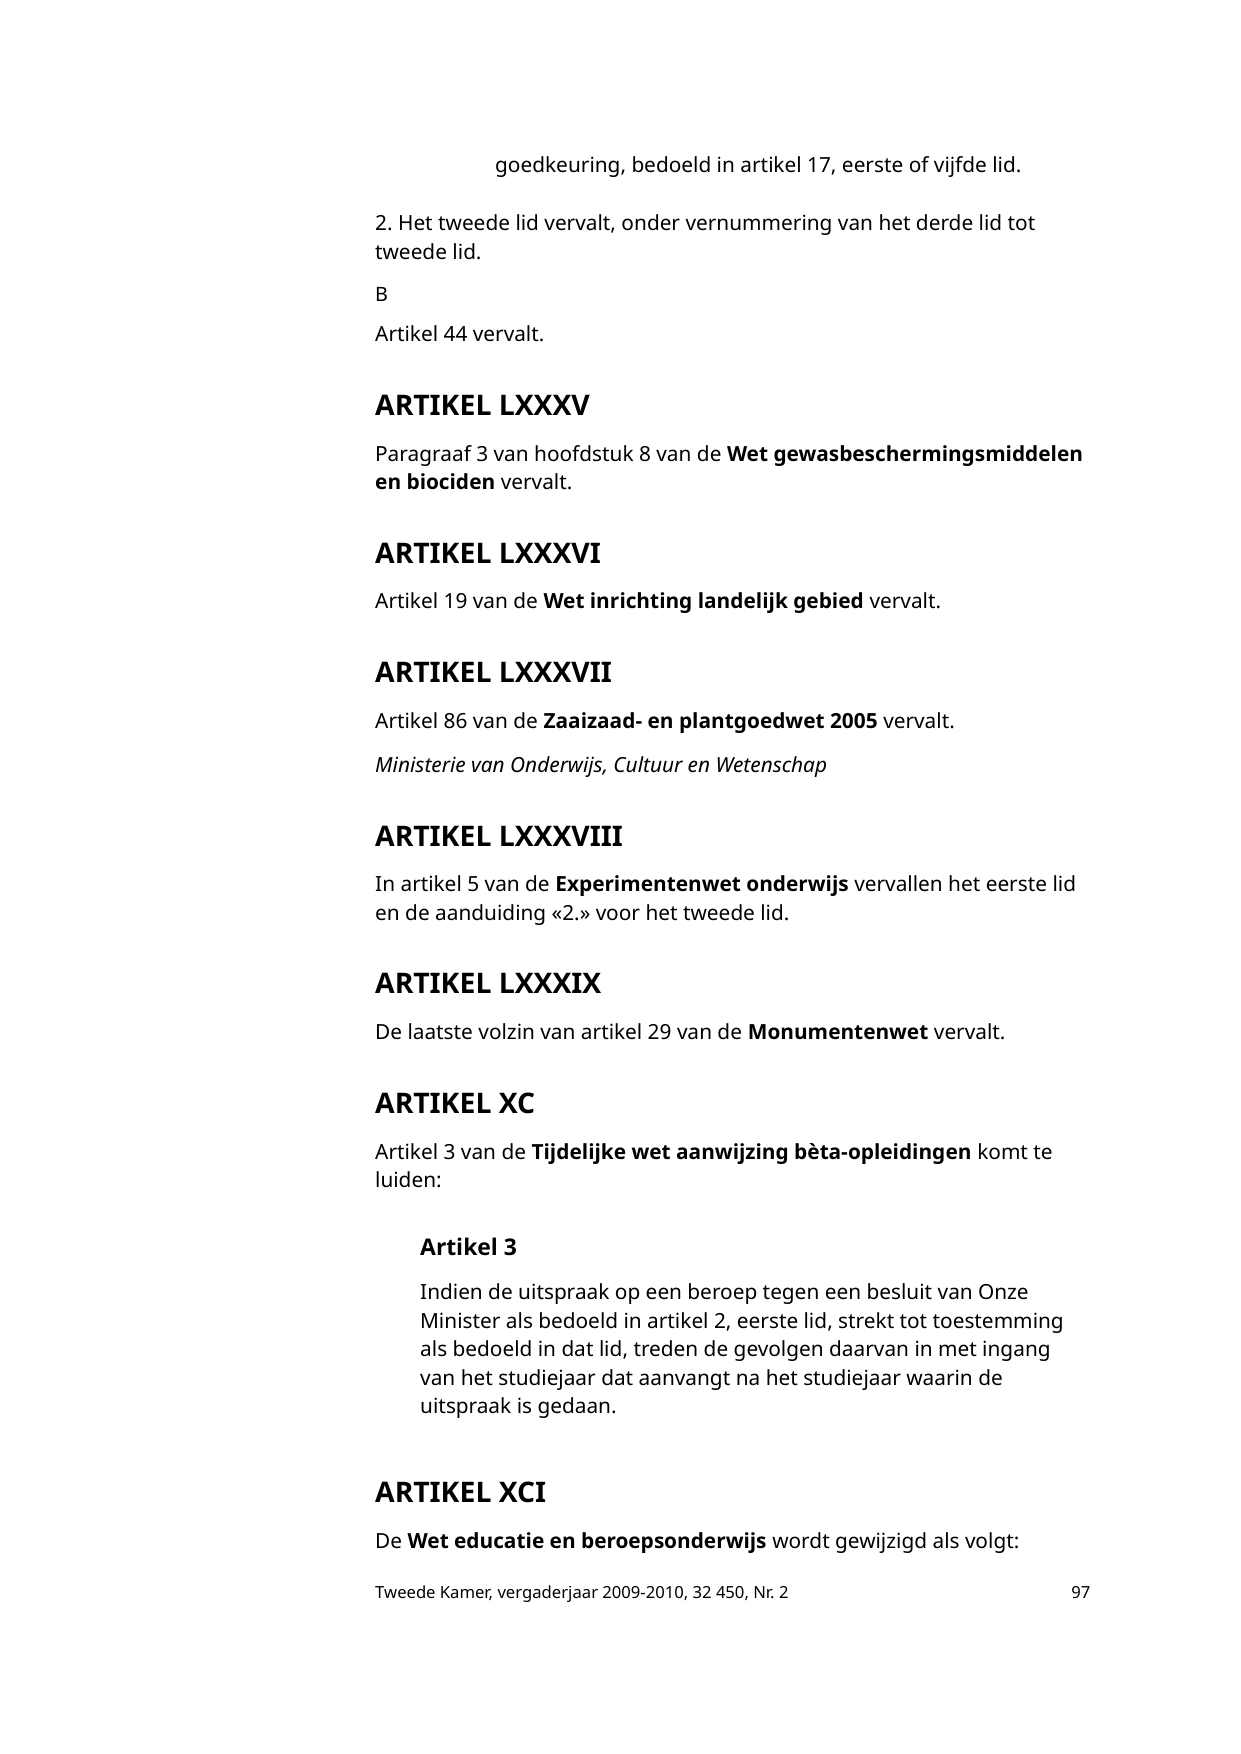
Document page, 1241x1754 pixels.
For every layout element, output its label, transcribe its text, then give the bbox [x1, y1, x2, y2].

text Artikel 86 van de Zaaizaad- en plantgoedwet 2005 vervalt. [375, 706, 1090, 735]
text Paragraaf 3 van hoofdstuk 8 van de Wet gewasbeschermingsmiddelen en biociden vervalt. [375, 439, 1090, 496]
subtitle ARTIKEL LXXXIX [375, 964, 1090, 1002]
text Artikel 3 van de Tijdelijke wet aanwijzing bèta-opleidingen komt te luiden: [375, 1137, 1090, 1194]
text Ministerie van Onderwijs, Cultuur en Wetenschap [375, 750, 1090, 778]
subtitle ARTIKEL LXXXVI [375, 533, 1090, 572]
subtitle ARTIKEL LXXXVIII [375, 816, 1090, 854]
subtitle ARTIKEL XC [375, 1083, 1090, 1122]
text Artikel 44 vervalt. [375, 319, 1090, 347]
text Indien de uitspraak op een beroep tegen een besluit van Onze Minister als bedoeld in artikel 2, eerste lid, strekt tot toestemming als bedoeld in dat lid, treden de gevolgen daarvan in met ingang van het studiejaar dat aanvangt na het studiejaar waarin de uitspraak is gedaan. [420, 1277, 1090, 1420]
text In artikel 5 van de Experimentenwet onderwijs vervallen het eerste lid en de aanduiding «2.» voor het tweede lid. [375, 869, 1090, 926]
text Artikel 19 van de Wet inrichting landelijk gebied vervalt. [375, 587, 1090, 615]
text De laatste volzin van artikel 29 van de Monumentenwet vervalt. [375, 1017, 1090, 1046]
subtitle Artikel 3 [420, 1231, 1090, 1262]
text De Wet educatie en beroepsonderwijs wordt gewijzigd als volgt: [375, 1526, 1090, 1554]
subtitle ARTIKEL LXXXVII [375, 653, 1090, 691]
text B [375, 280, 1090, 307]
text 2. Het tweede lid vervalt, onder vernummering van het derde lid tot tweede lid. [375, 208, 1090, 265]
subtitle ARTIKEL XCI [375, 1472, 1090, 1511]
list goedkeuring, bedoeld in artikel 17, eerste of vijfde lid. [420, 150, 1090, 178]
subtitle ARTIKEL LXXXV [375, 385, 1090, 424]
